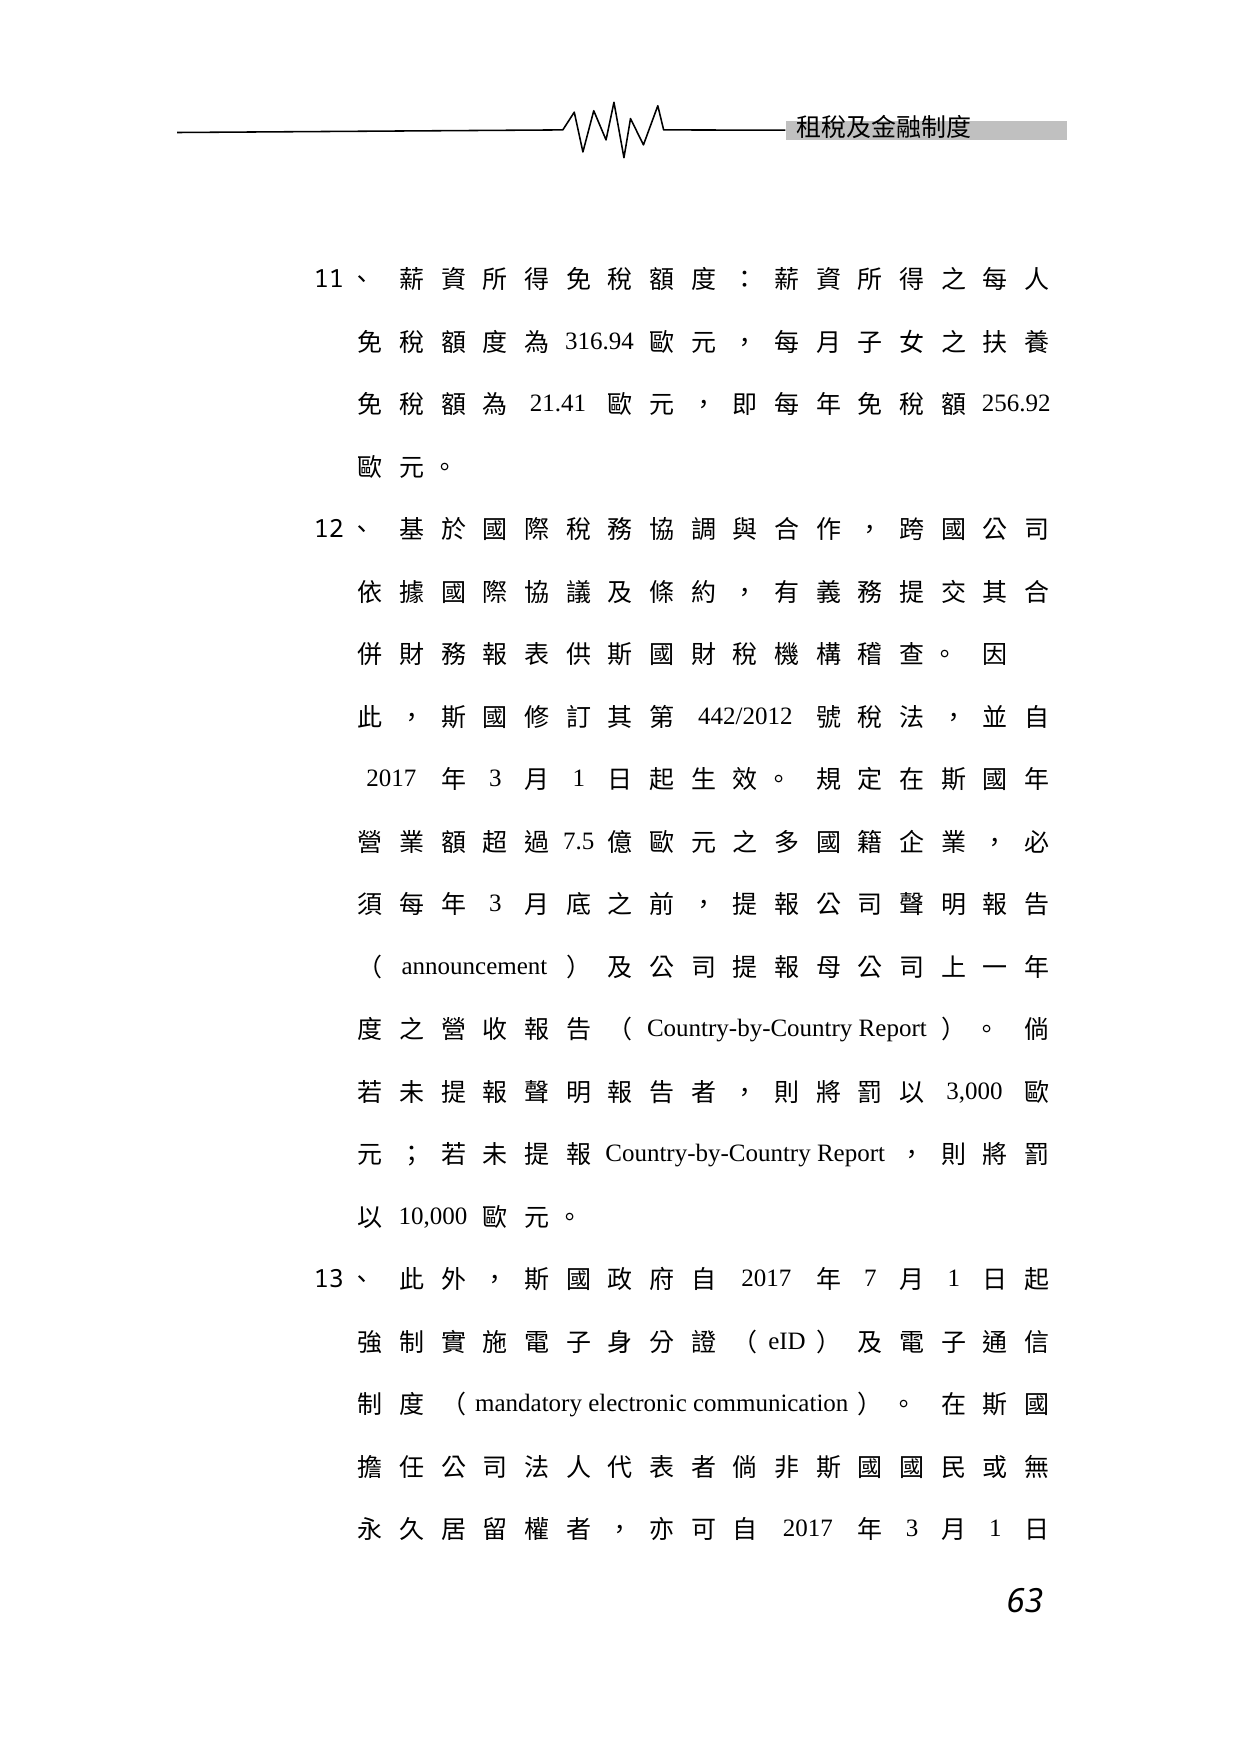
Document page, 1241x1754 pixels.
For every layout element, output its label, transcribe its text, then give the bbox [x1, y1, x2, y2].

text 12、基於國際稅務協調與合作，跨國公司依據國際協議及條約，有義務提交其合併財務報表供斯國財稅機構稽查。因此，斯國修訂其第442/2012號稅法，並自2017年3月1日起生效。規定在斯國年營業額超過7.5億歐元之多國籍企業，必須每年3月底之前，提報公司聲明報告（announcement）及公司提報母公司上一年度之營收報告（Country-by-Country Report）。倘若未提報聲明報告者，則將罰以3,000歐元；若未提報Country-by-Country Report，則將罰以10,000歐元。 [281, 486, 1058, 1236]
text 13、此外，斯國政府自2017年7月1日起強制實施電子身分證（eID）及電子通信制度（mandatory electronic communication）。在斯國擔任公司法人代表者倘非斯國國民或無永久居留權者，亦可自2017年3月1日 [281, 1236, 1058, 1549]
text 11、薪資所得免稅額度：薪資所得之每人免稅額度為316.94歐元，每月子女之扶養免稅額為21.41歐元，即每年免稅額256.92歐元。 [281, 236, 1058, 486]
